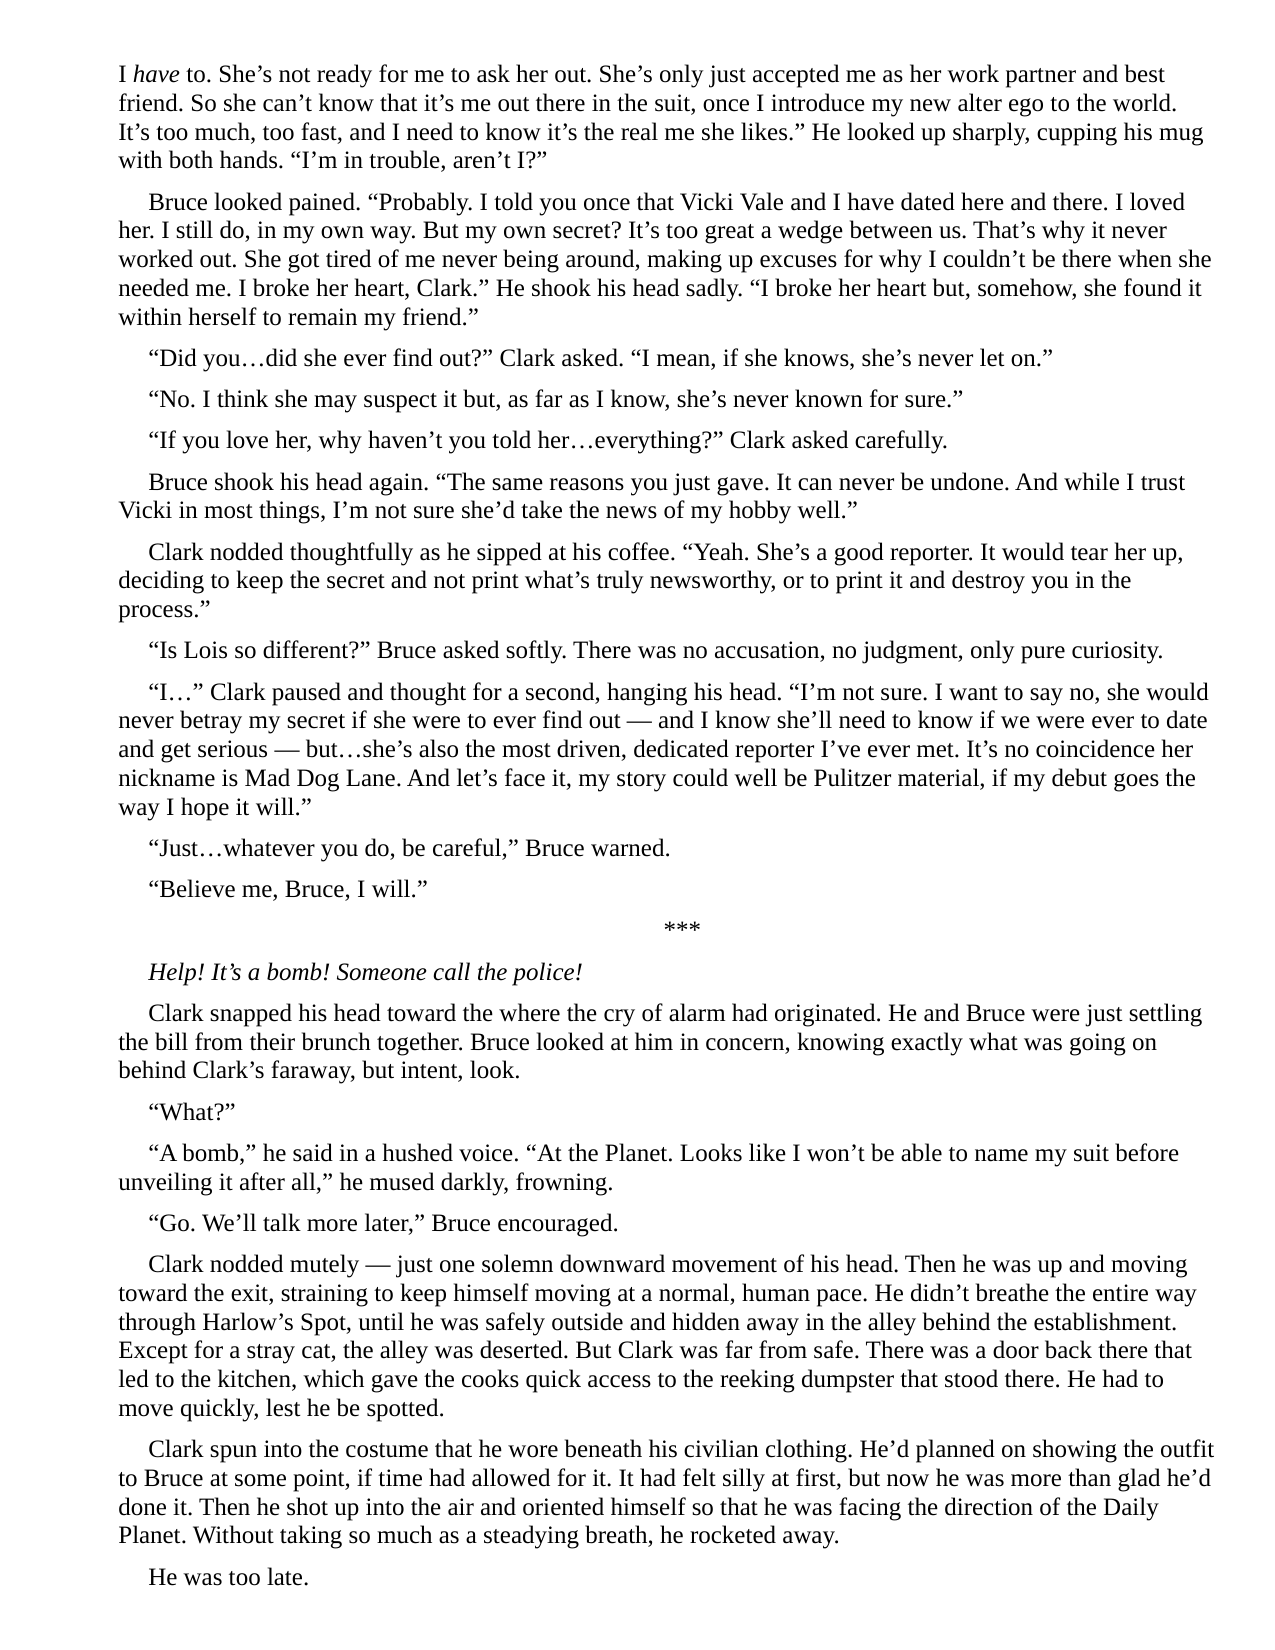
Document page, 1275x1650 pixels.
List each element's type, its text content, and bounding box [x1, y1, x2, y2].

text “Believe me, Bruce, I will.” [118, 874, 1216, 903]
text “A bomb,” he said in a hushed voice. “At the Planet. Looks like I won’t be able to name my suit before unveiling it after all,” he mused darkly, frowning. [118, 1138, 1216, 1195]
text Help! It’s a bomb! Someone call the police! [118, 957, 1216, 985]
text Clark spun into the costume that he wore beneath his civilian clothing. He’d planned on showing the outfit to Bruce at some point, if time had allowed for it. It had felt silly at first, but now he was more than glad he’d done it. Then he shot up into the air and oriented himself so that he was facing the direction of the Daily Planet. Without taking so much as a steadying breath, he rocketed away. [118, 1434, 1216, 1549]
text “What?” [118, 1097, 1216, 1125]
text Clark snapped his head toward the where the cry of alarm had originated. He and Bruce were just settling the bill from their brunch together. Bruce looked at him in concern, knowing exactly what was going on behind Clark’s faraway, but intent, look. [118, 998, 1216, 1084]
text *** [118, 915, 1216, 944]
text “Go. We’ll talk more later,” Bruce encouraged. [118, 1208, 1216, 1237]
text “No. I think she may suspect it but, as far as I know, she’s never known for sure.” [118, 384, 1216, 413]
text I have to. She’s not ready for me to ask her out. She’s only just accepted me as her work partner and best friend. So she can’t know that it’s me out there in the suit, once I introduce my new alter ego to the world. It’s too much, too fast, and I need to know it’s the real me she likes.” He looked up sharply, cupping his mug with both hands. “I’m in trouble, aren’t I?” [118, 59, 1216, 174]
text Bruce shook his head again. “The same reasons you just gave. It can never be undone. And while I trust Vicki in most things, I’m not sure she’d take the news of my hobby well.” [118, 467, 1216, 524]
text He was too late. [118, 1562, 1216, 1590]
text “Just…whatever you do, be careful,” Bruce warned. [118, 833, 1216, 862]
text Clark nodded thoughtfully as he sipped at his coffee. “Yeah. She’s a good reporter. It would tear her up, deciding to keep the secret and not print what’s truly newsworthy, or to print it and destroy you in the process.” [118, 537, 1216, 623]
text Clark nodded mutely — just one solemn downward movement of his head. Then he was up and moving toward the exit, straining to keep himself moving at a normal, human pace. He didn’t breathe the entire way through Harlow’s Spot, until he was safely outside and hidden away in the alley behind the establishment. Except for a stray cat, the alley was deserted. But Clark was far from safe. There was a door back there that led to the kitchen, which gave the cooks quick access to the reeking dumpster that stood there. He had to move quickly, lest he be spotted. [118, 1249, 1216, 1422]
text “Is Lois so different?” Bruce asked softly. There was no accusation, no judgment, only pure curiosity. [118, 635, 1216, 664]
text “If you love her, why haven’t you told her…everything?” Clark asked carefully. [118, 425, 1216, 454]
text Bruce looked pained. “Probably. I told you once that Vicki Vale and I have dated here and there. I loved her. I still do, in my own way. But my own secret? It’s too great a wedge between us. That’s why it never worked out. She got tired of me never being around, making up excuses for why I couldn’t be there when she needed me. I broke her heart, Clark.” He shook his head sadly. “I broke her heart but, somehow, she found it within herself to remain my friend.” [118, 187, 1216, 330]
text “Did you…did she ever find out?” Clark asked. “I mean, if she knows, she’s never let on.” [118, 343, 1216, 372]
text “I…” Clark paused and thought for a second, hanging his head. “I’m not sure. I want to say no, she would never betray my secret if she were to ever find out — and I know she’ll need to know if we were ever to date and get serious — but…she’s also the most driven, dedicated reporter I’ve ever met. It’s no coincidence her nickname is Mad Dog Lane. And let’s face it, my story could well be Pulitzer material, if my debut goes the way I hope it will.” [118, 677, 1216, 820]
